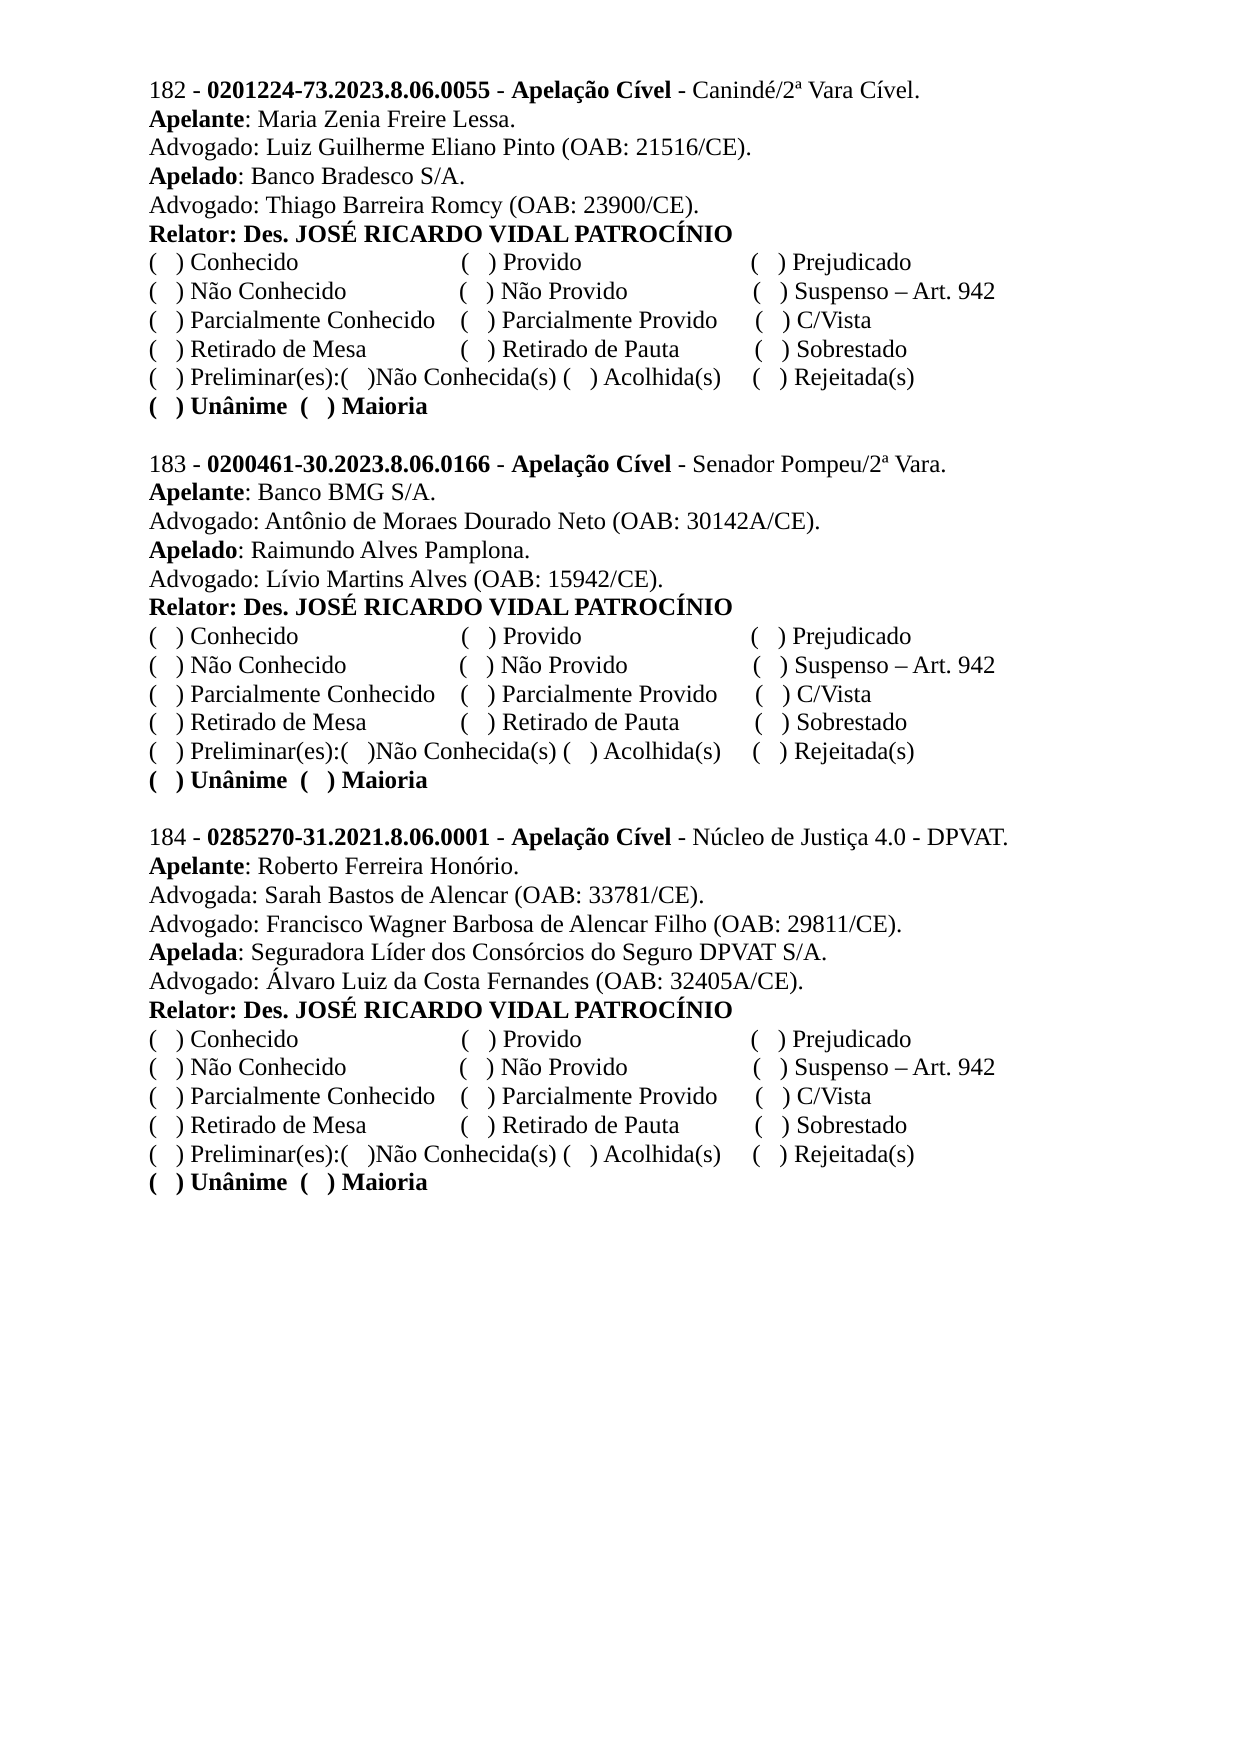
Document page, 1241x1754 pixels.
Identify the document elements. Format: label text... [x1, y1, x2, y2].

text Advogado: Francisco Wagner Barbosa de Alencar Filho (OAB: 29811/CE). [148, 909, 1141, 937]
text Advogado: Álvaro Luiz da Costa Fernandes (OAB: 32405A/CE). [148, 966, 1141, 995]
text ( ) Não Conhecido ( ) Não Provido ( ) Suspenso – Art. 942 [148, 1052, 1158, 1081]
text ( ) Parcialmente Conhecido ( ) Parcialmente Provido ( ) C/Vista [148, 305, 1158, 334]
text ( ) Não Conhecido ( ) Não Provido ( ) Suspenso – Art. 942 [148, 650, 1158, 679]
text Relator: Des. JOSÉ RICARDO VIDAL PATROCÍNIO [148, 995, 1141, 1024]
text Advogado: Antônio de Moraes Dourado Neto (OAB: 30142A/CE). [148, 506, 1141, 535]
text ( ) Preliminar(es):( )Não Conhecida(s) ( ) Acolhida(s) ( ) Rejeitada(s) [148, 362, 1158, 391]
text Relator: Des. JOSÉ RICARDO VIDAL PATROCÍNIO [148, 219, 1141, 247]
text 183 - 0200461-30.2023.8.06.0166 - Apelação Cível - Senador Pompeu/2ª Vara. [148, 449, 1141, 477]
text Apelada: Seguradora Líder dos Consórcios do Seguro DPVAT S/A. [148, 937, 1141, 966]
text ( ) Conhecido ( ) Provido ( ) Prejudicado [148, 1024, 1141, 1052]
text 184 - 0285270-31.2021.8.06.0001 - Apelação Cível - Núcleo de Justiça 4.0 - DPVAT. [148, 822, 1141, 851]
text ( ) Retirado de Mesa ( ) Retirado de Pauta ( ) Sobrestado [148, 1110, 1158, 1139]
text Apelante: Roberto Ferreira Honório. [148, 851, 1141, 880]
text ( ) Retirado de Mesa ( ) Retirado de Pauta ( ) Sobrestado [148, 707, 1158, 736]
text ( ) Parcialmente Conhecido ( ) Parcialmente Provido ( ) C/Vista [148, 1081, 1158, 1110]
text ( ) Conhecido ( ) Provido ( ) Prejudicado [148, 621, 1141, 650]
text ( ) Unânime ( ) Maioria [148, 1167, 1158, 1196]
text Apelante: Banco BMG S/A. [148, 477, 1141, 506]
text ( ) Unânime ( ) Maioria [148, 765, 1158, 794]
text ( ) Não Conhecido ( ) Não Provido ( ) Suspenso – Art. 942 [148, 276, 1158, 305]
text Advogado: Thiago Barreira Romcy (OAB: 23900/CE). [148, 190, 1141, 219]
text Apelante: Maria Zenia Freire Lessa. [148, 104, 1141, 132]
text Advogada: Sarah Bastos de Alencar (OAB: 33781/CE). [148, 880, 1141, 909]
text Apelado: Raimundo Alves Pamplona. [148, 535, 1141, 564]
text ( ) Conhecido ( ) Provido ( ) Prejudicado [148, 247, 1141, 276]
text Relator: Des. JOSÉ RICARDO VIDAL PATROCÍNIO [148, 592, 1141, 621]
text Advogado: Luiz Guilherme Eliano Pinto (OAB: 21516/CE). [148, 132, 1141, 161]
text ( ) Preliminar(es):( )Não Conhecida(s) ( ) Acolhida(s) ( ) Rejeitada(s) [148, 1139, 1158, 1167]
text ( ) Parcialmente Conhecido ( ) Parcialmente Provido ( ) C/Vista [148, 679, 1158, 707]
text ( ) Retirado de Mesa ( ) Retirado de Pauta ( ) Sobrestado [148, 334, 1158, 362]
text Apelado: Banco Bradesco S/A. [148, 161, 1141, 190]
text 182 - 0201224-73.2023.8.06.0055 - Apelação Cível - Canindé/2ª Vara Cível. [148, 75, 1141, 104]
text ( ) Preliminar(es):( )Não Conhecida(s) ( ) Acolhida(s) ( ) Rejeitada(s) [148, 736, 1158, 765]
text ( ) Unânime ( ) Maioria [148, 391, 1158, 420]
text Advogado: Lívio Martins Alves (OAB: 15942/CE). [148, 564, 1141, 592]
